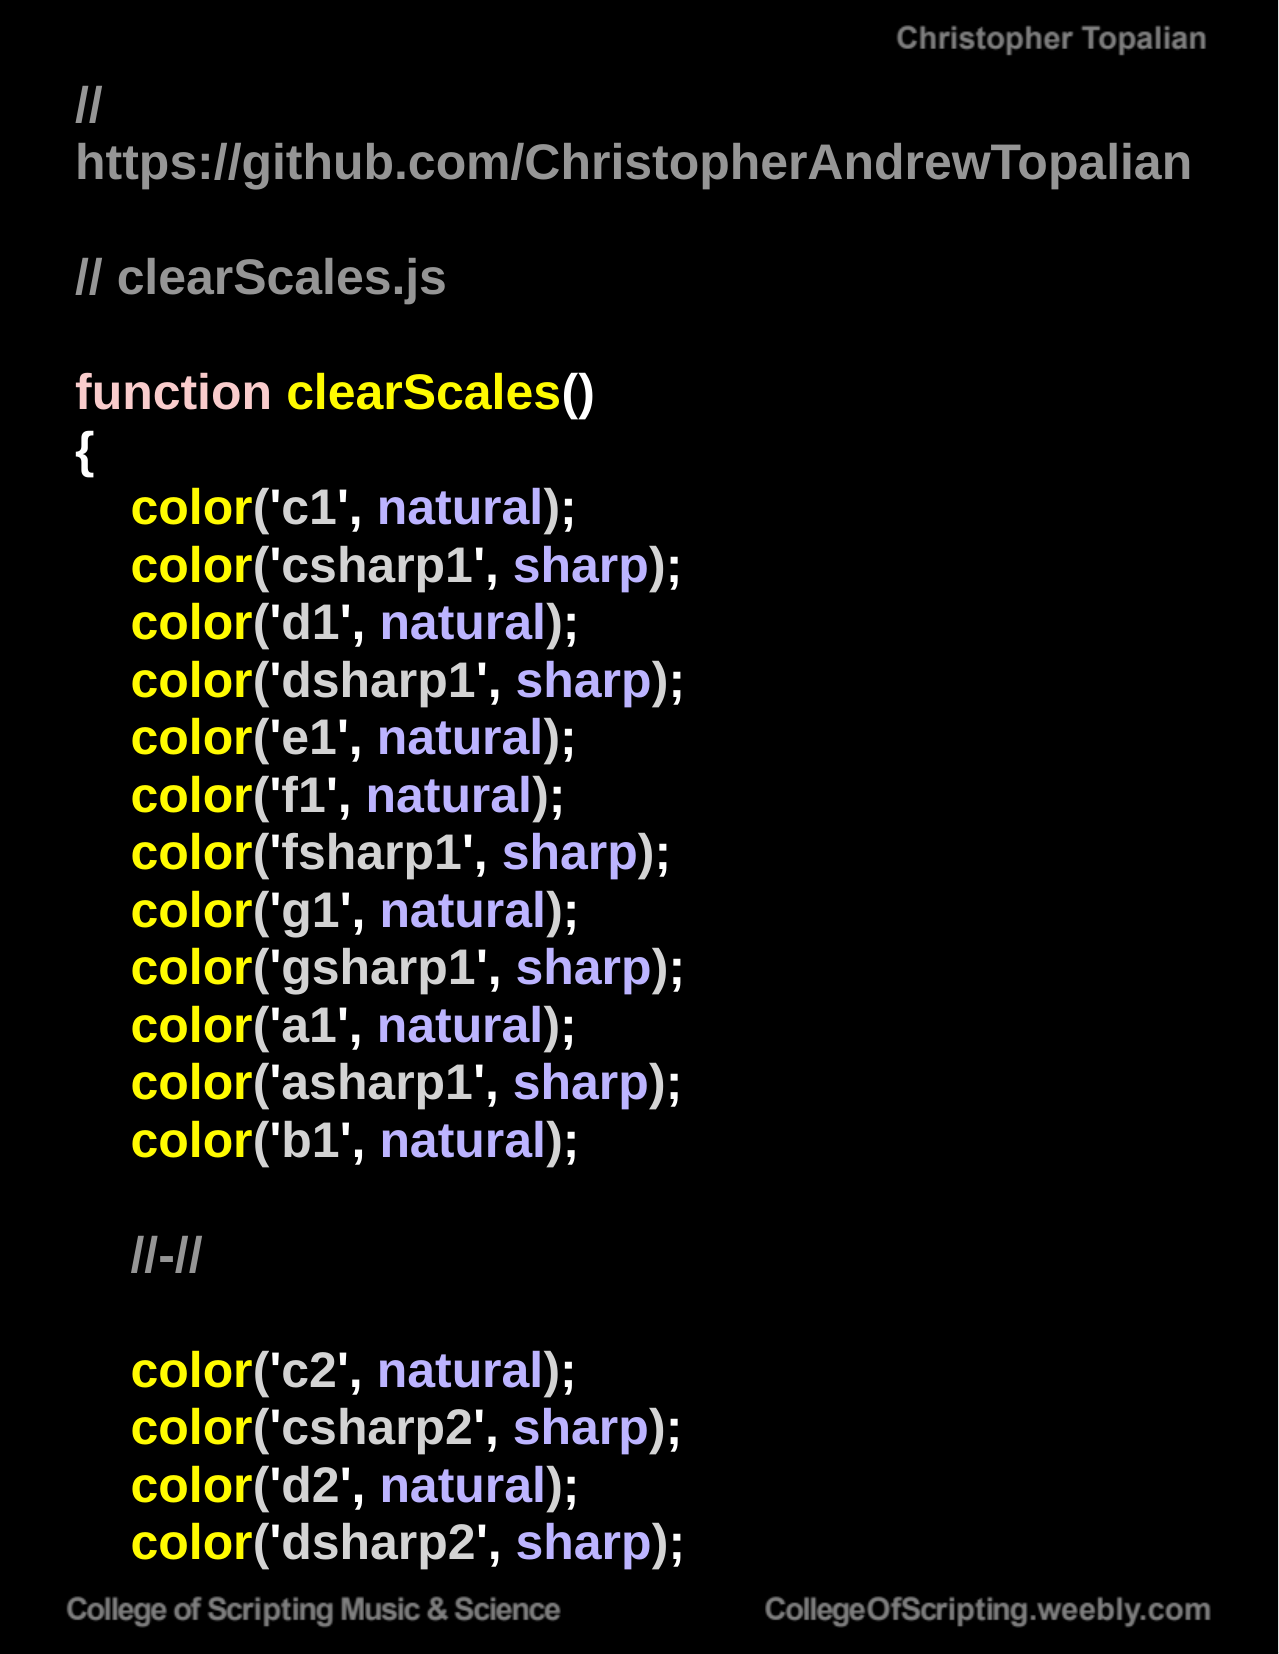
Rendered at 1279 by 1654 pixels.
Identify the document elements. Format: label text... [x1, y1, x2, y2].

text color('csharp1', sharp); [75, 535, 1203, 592]
text color('c1', natural); [75, 477, 1203, 535]
text //-// [75, 1225, 1203, 1282]
text // https://github.com/ChristopherAndrewTopalian [75, 75, 1203, 190]
text color('c2', natural); [75, 1340, 1203, 1397]
text color('b1', natural); [75, 1110, 1203, 1167]
text color('g1', natural); [75, 880, 1203, 937]
text color('d1', natural); [75, 592, 1203, 650]
text color('e1', natural); [75, 707, 1203, 765]
text color('asharp1', sharp); [75, 1052, 1203, 1110]
text color('csharp2', sharp); [75, 1397, 1203, 1455]
text color('dsharp2', sharp); [75, 1512, 1203, 1570]
text // clearScales.js [75, 247, 1203, 305]
text color('fsharp1', sharp); [75, 822, 1203, 880]
text color('gsharp1', sharp); [75, 937, 1203, 995]
text color('f1', natural); [75, 765, 1203, 822]
text function clearScales() [75, 362, 1203, 420]
text color('d2', natural); [75, 1455, 1203, 1512]
text { [75, 420, 1203, 477]
text color('dsharp1', sharp); [75, 650, 1203, 707]
text color('a1', natural); [75, 995, 1203, 1052]
